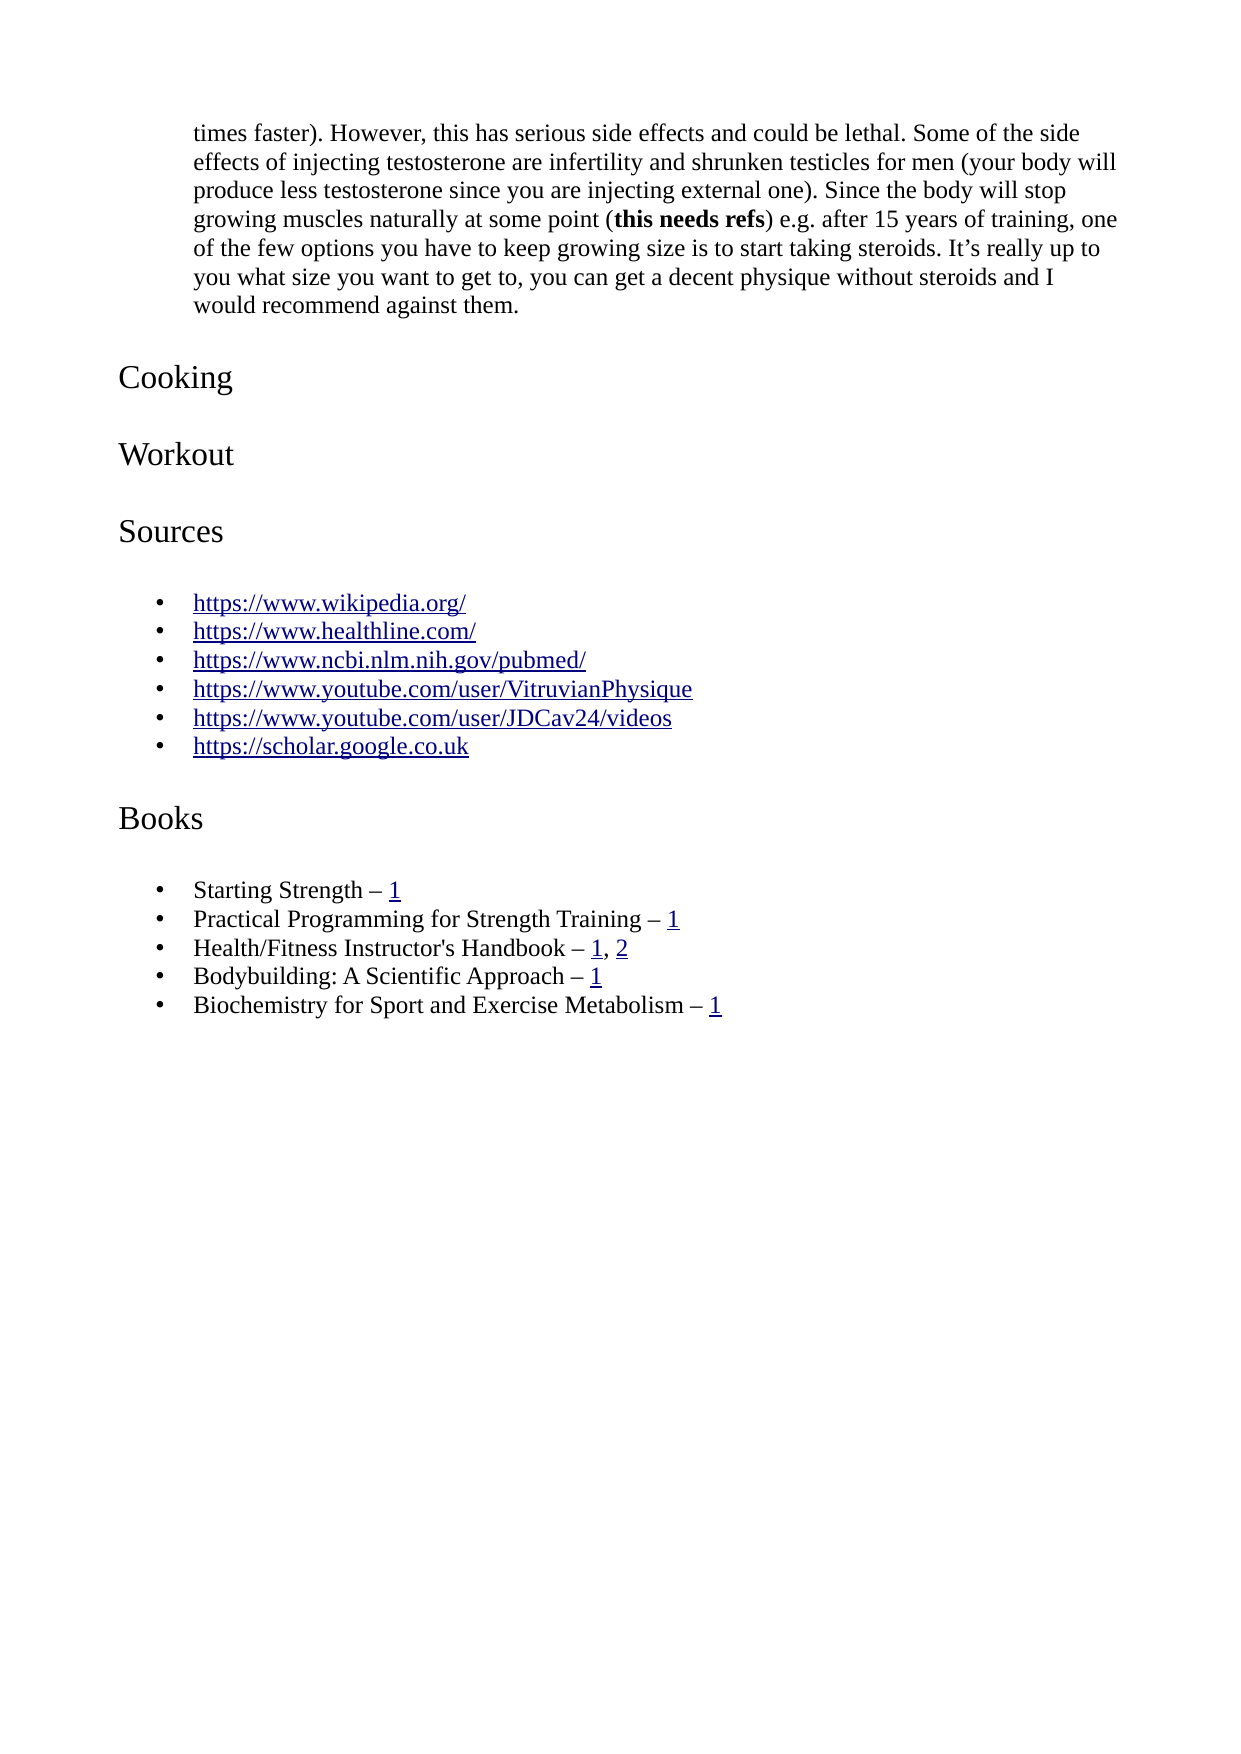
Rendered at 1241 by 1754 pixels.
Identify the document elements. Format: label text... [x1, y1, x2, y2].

list https://www.youtube.com/user/JDCav24/videos [156, 703, 1122, 731]
list https://www.healthline.com/ [156, 616, 1122, 645]
list Practical Programming for Strength Training – 1 [156, 904, 1122, 933]
text Workout [118, 434, 1122, 473]
list https://www.wikipedia.org/ [156, 588, 1122, 616]
list Starting Strength – 1 [156, 875, 1122, 904]
list https://scholar.google.co.uk [156, 731, 1122, 760]
list Health/Fitness Instructor's Handbook – 1, 2 [156, 933, 1122, 961]
text Sources [118, 511, 1122, 549]
list times faster). However, this has serious side effects and could be lethal. Some of the side effects of injecting testosterone are infertility and shrunken testicles for men (your body will produce less testosterone since you are injecting external one). Since the body will stop growing muscles naturally at some point (this needs refs) e.g. after 15 years of training, one of the few options you have to keep growing size is to start taking steroids. It’s really up to you what size you want to get to, you can get a decent physique without steroids and I would recommend against them. [156, 118, 1122, 319]
list https://www.youtube.com/user/VitruvianPhysique [156, 674, 1122, 703]
text Cooking [118, 358, 1122, 396]
list Bodybuilding: A Scientific Approach – 1 [156, 961, 1122, 990]
list https://www.ncbi.nlm.nih.gov/pubmed/ [156, 645, 1122, 674]
text Books [118, 798, 1122, 837]
list Biochemistry for Sport and Exercise Metabolism – 1 [156, 990, 1122, 1019]
